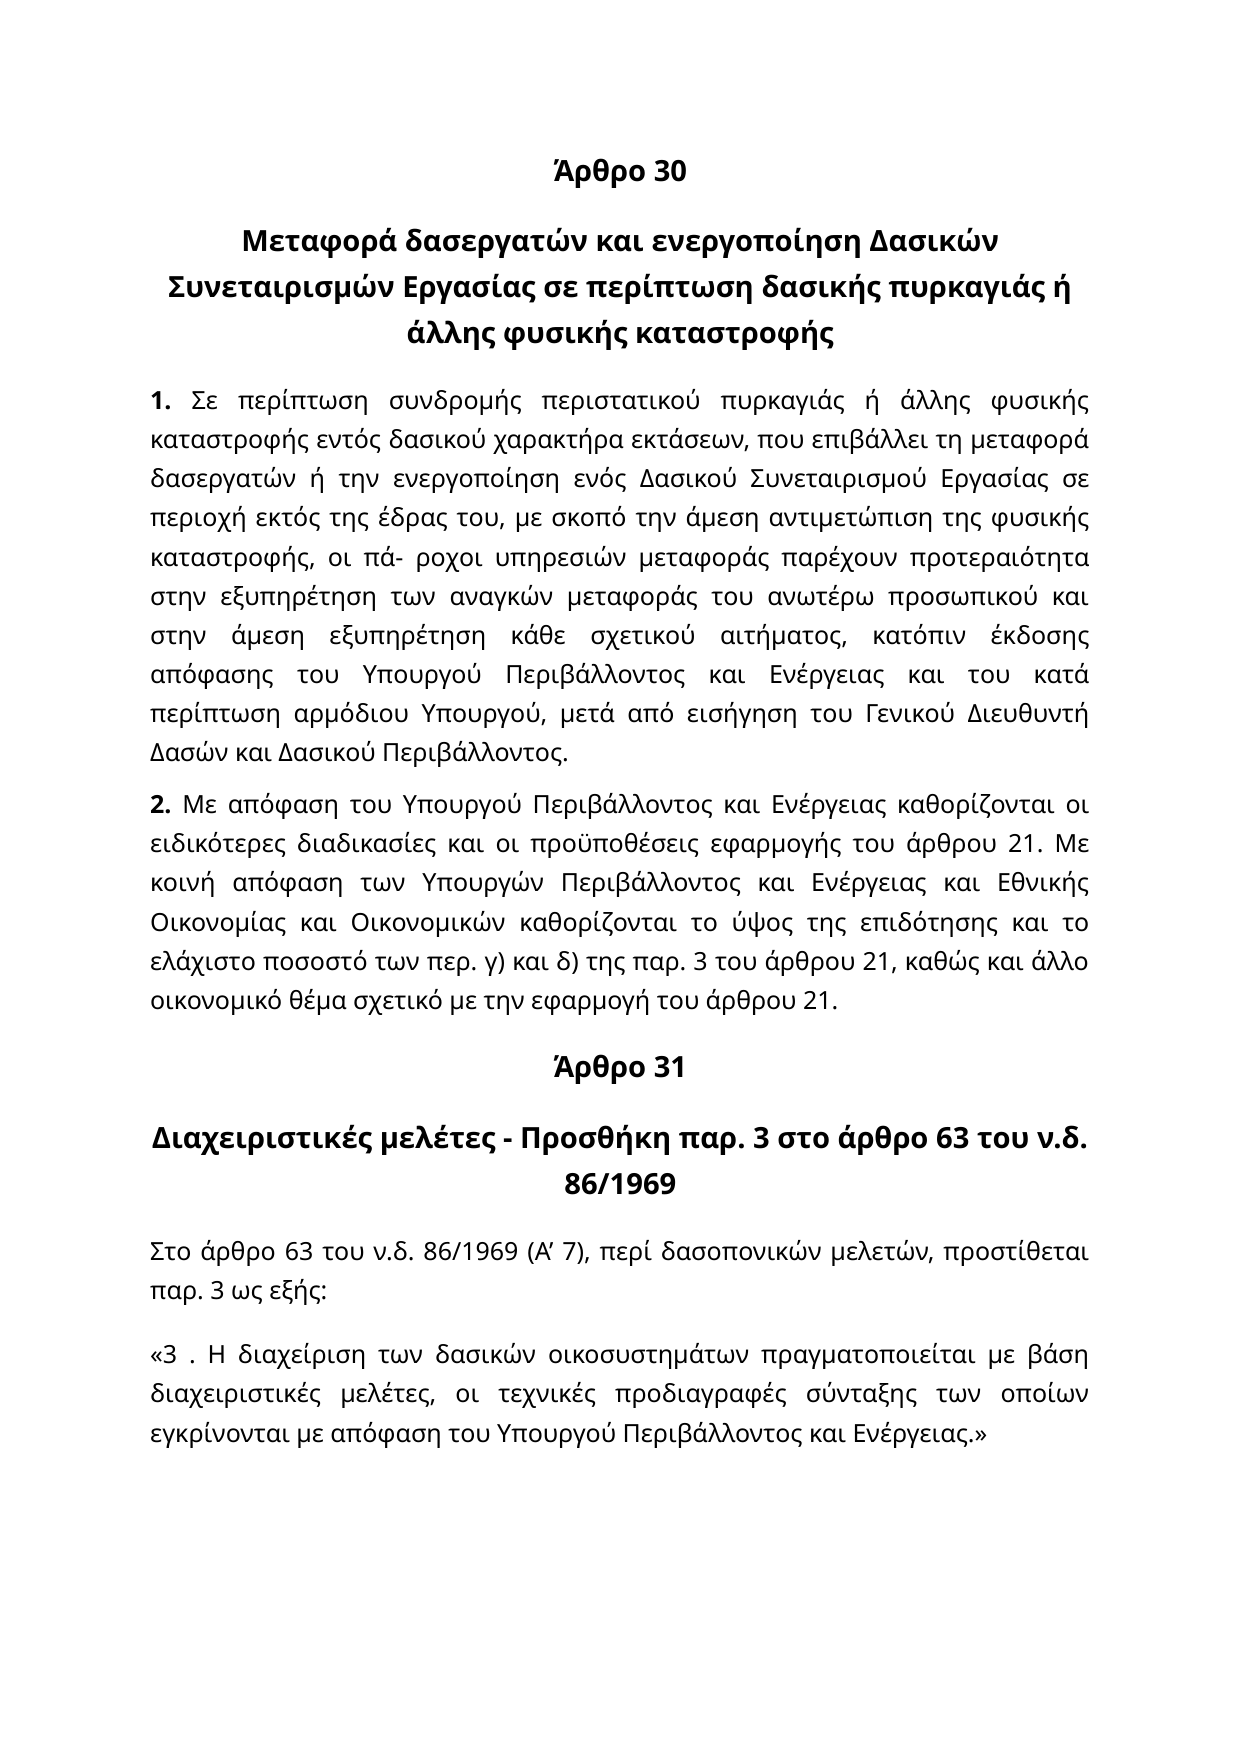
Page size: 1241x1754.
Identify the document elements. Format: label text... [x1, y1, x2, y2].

text 1. Σε περίπτωση συνδρομής περιστατικού πυρκαγιάς ή άλλης φυσικής καταστροφής εντός δασικού χαρακτήρα εκτάσεων, που επιβάλλει τη μεταφορά δασεργατών ή την ενεργοποίηση ενός Δασικού Συνεταιρισμού Εργασίας σε περιοχή εκτός της έδρας του, με σκοπό την άμεση αντιμετώπιση της φυσικής καταστροφής, οι πά- ροχοι υπηρεσιών μεταφοράς παρέχουν προτεραιότητα στην εξυπηρέτηση των αναγκών μεταφοράς του ανωτέρω προσωπικού και στην άμεση εξυπηρέτηση κάθε σχετικού αιτήματος, κατόπιν έκδοσης απόφασης του Υπουργού Περιβάλλοντος και Ενέργειας και του κατά περίπτωση αρμόδιου Υπουργού, μετά από εισήγηση του Γενικού Διευθυντή Δασών και Δασικού Περιβάλλοντος. [150, 382, 1090, 769]
text 2. Με απόφαση του Υπουργού Περιβάλλοντος και Ενέργειας καθορίζονται οι ειδικότερες διαδικασίες και οι προϋποθέσεις εφαρμογής του άρθρου 21. Με κοινή απόφαση των Υπουργών Περιβάλλοντος και Ενέργειας και Εθνικής Οικονομίας και Οικονομικών καθορίζονται το ύψος της επιδότησης και το ελάχιστο ποσοστό των περ. γ) και δ) της παρ. 3 του άρθρου 21, καθώς και άλλο οικονομικό θέμα σχετικό με την εφαρμογή του άρθρου 21. [150, 787, 1090, 1017]
subtitle Άρθρο 30 [150, 150, 1090, 190]
text Στο άρθρο 63 του ν.δ. 86/1969 (Α’ 7), περί δασοπονικών μελετών, προστίθεται παρ. 3 ως εξής: [150, 1233, 1090, 1307]
subtitle Μεταφορά δασεργατών και ενεργοποίηση Δασικών Συνεταιρισμών Εργασίας σε περίπτωση δασικής πυρκαγιάς ή άλλης φυσικής καταστροφής [150, 221, 1090, 352]
text «3 . Η διαχείριση των δασικών οικοσυστημάτων πραγματοποιείται με βάση διαχειριστικές μελέτες, οι τεχνικές προδιαγραφές σύνταξης των οποίων εγκρίνονται με απόφαση του Υπουργού Περιβάλλοντος και Ενέργειας.» [150, 1337, 1090, 1449]
subtitle Διαχειριστικές μελέτες - Προσθήκη παρ. 3 στο άρθρο 63 του ν.δ. 86/1969 [150, 1117, 1090, 1203]
subtitle Άρθρο 31 [150, 1047, 1090, 1086]
